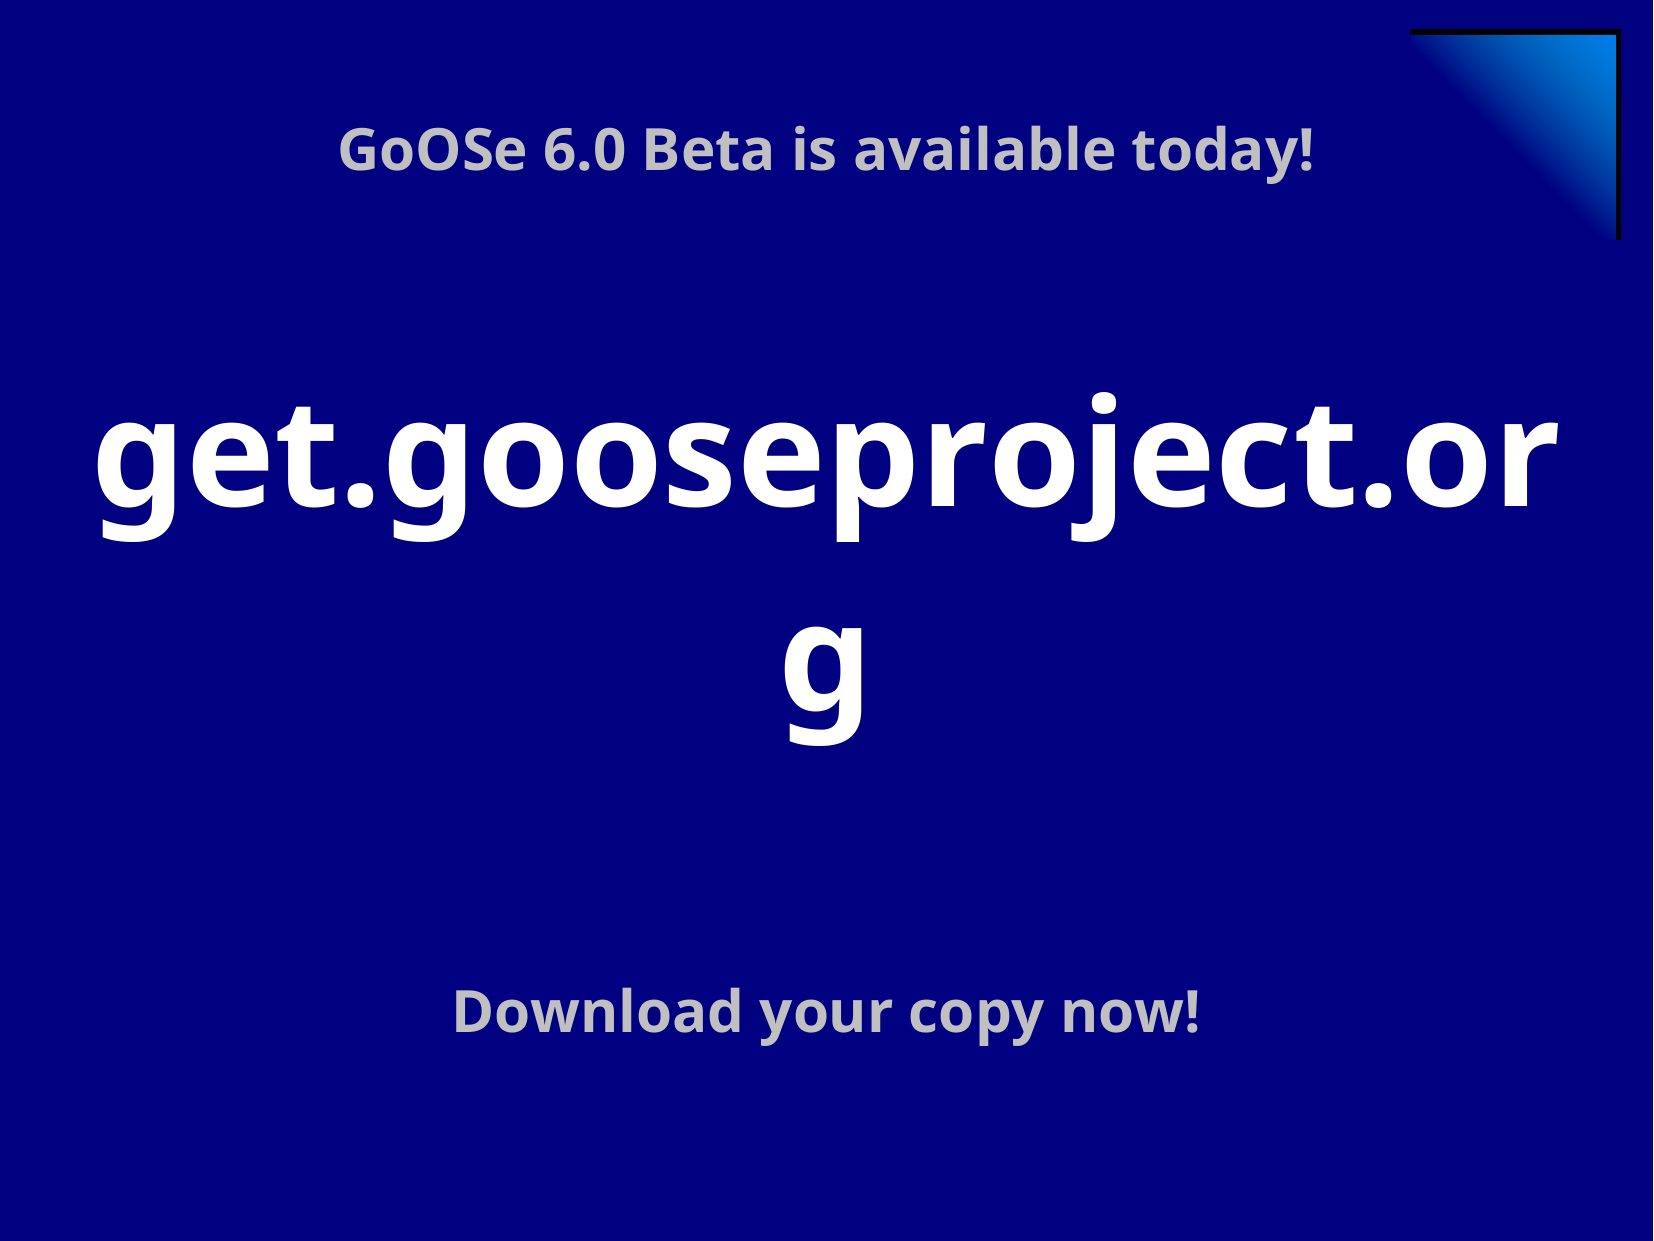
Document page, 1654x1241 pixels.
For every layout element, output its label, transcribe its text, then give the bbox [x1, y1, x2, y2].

picture [1410, 29, 1621, 241]
subtitle GoOSe 6.0 Beta is available today! get.gooseproject.org Download your copy now! [82, 49, 1571, 1109]
